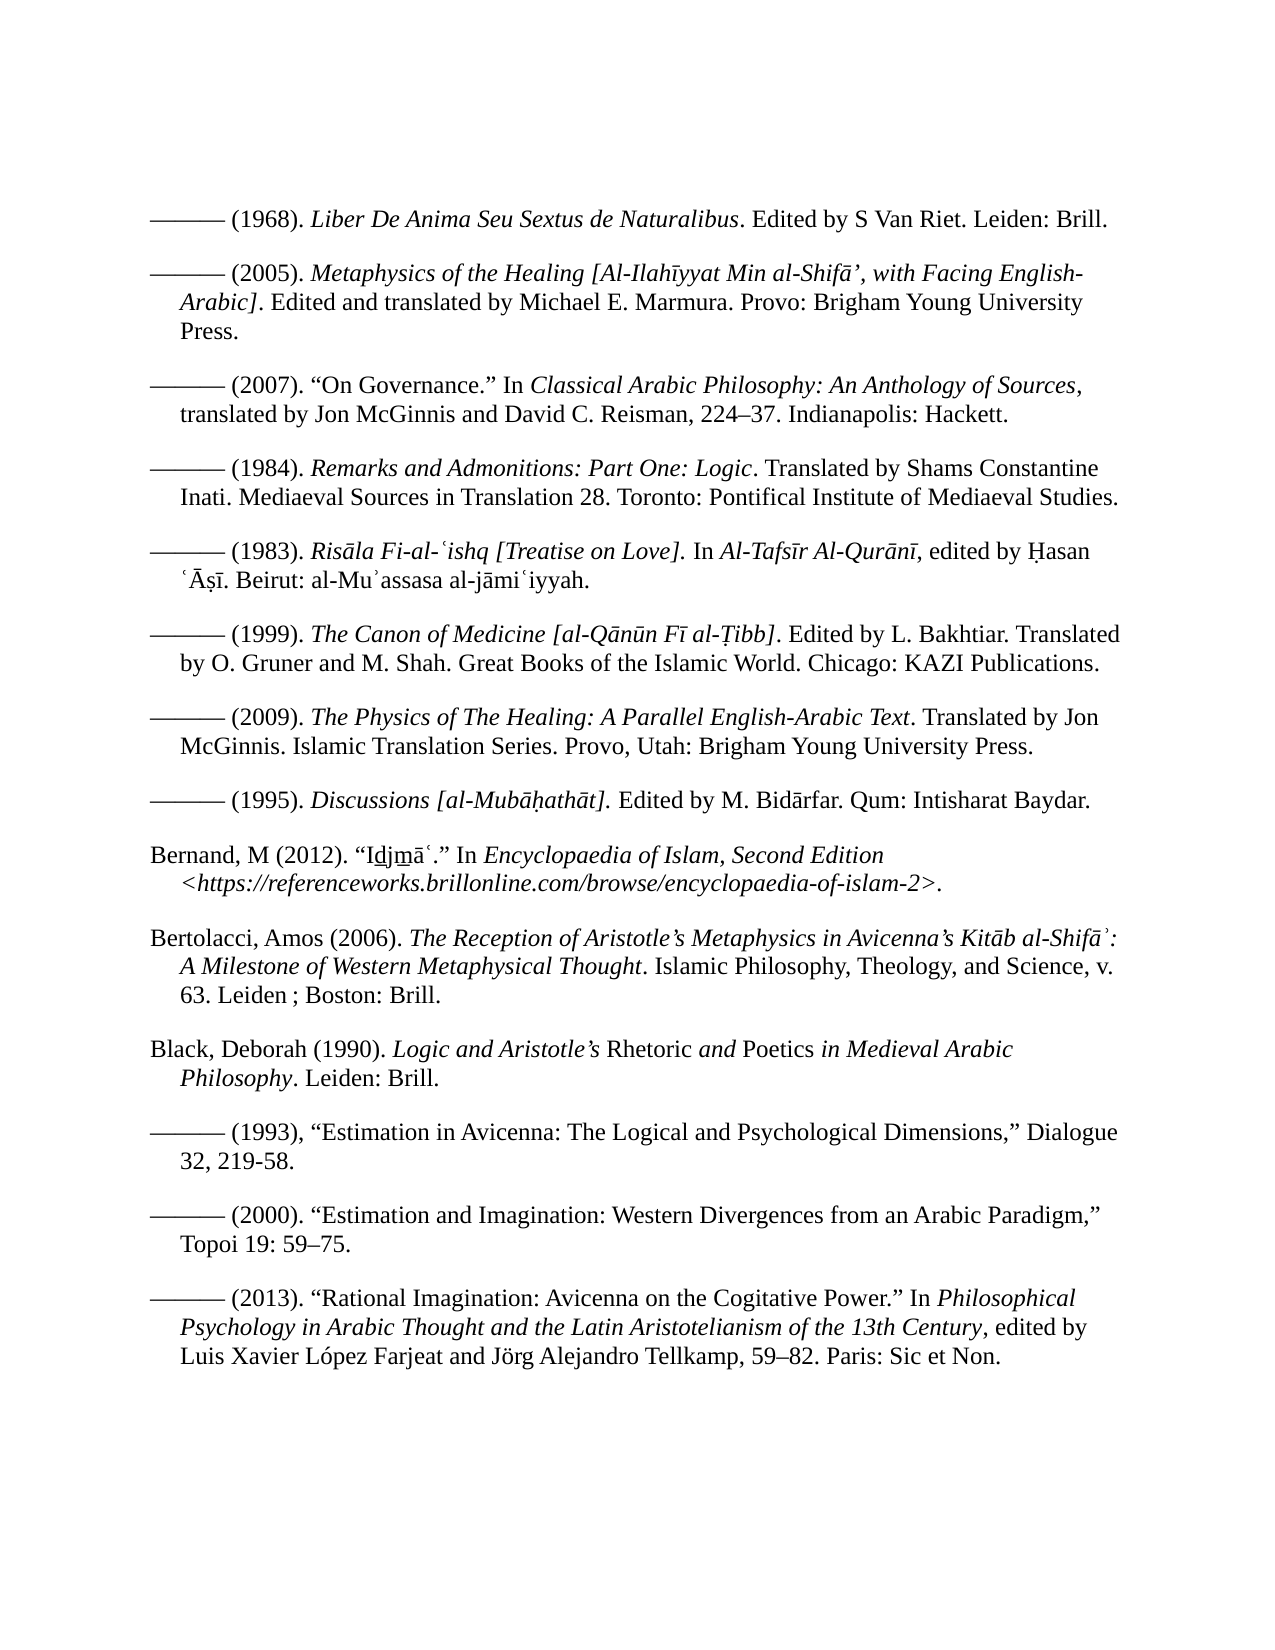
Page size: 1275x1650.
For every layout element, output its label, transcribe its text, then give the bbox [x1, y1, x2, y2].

text ——— (2005). Metaphysics of the Healing [Al-Ilahīyyat Min al-Shifāʼ, with Facing English-Arabic]. Edited and translated by Michael E. Marmura. Provo: Brigham Young University Press. [150, 258, 1125, 345]
text Bertolacci, Amos (2006). The Reception of Aristotle’s Metaphysics in Avicenna’s Kitāb al-Shifāʾ: A Milestone of Western Metaphysical Thought. Islamic Philosophy, Theology, and Science, v. 63. Leiden ; Boston: Brill. [150, 923, 1125, 1009]
text ——— (2009). The Physics of The Healing: A Parallel English-Arabic Text. Translated by Jon McGinnis. Islamic Translation Series. Provo, Utah: Brigham Young University Press. [150, 702, 1125, 760]
text ——— (1984). Remarks and Admonitions: Part One: Logic. Translated by Shams Constantine Inati. Mediaeval Sources in Translation 28. Toronto: Pontifical Institute of Mediaeval Studies. [150, 453, 1125, 511]
text ——— (2013). “Rational Imagination: Avicenna on the Cogitative Power.” In Philosophical Psychology in Arabic Thought and the Latin Aristotelianism of the 13th Century, edited by Luis Xavier López Farjeat and Jörg Alejandro Tellkamp, 59–82. Paris: Sic et Non. [150, 1283, 1125, 1370]
text ——— (1999). The Canon of Medicine [al-Qānūn Fī al-Ṭibb]. Edited by L. Bakhtiar. Translated by O. Gruner and M. Shah. Great Books of the Islamic World. Chicago: KAZI Publications. [150, 619, 1125, 677]
text Bernand, M (2012). “Id̲jm̲āʿ.” In Encyclopaedia of Islam, Second Edition <https://referenceworks.brillonline.com/browse/encyclopaedia-of-islam-2>. [150, 840, 1125, 897]
text ——— (2000). “Estimation and Imagination: Western Divergences from an Arabic Paradigm,” Topoi 19: 59–75. [150, 1201, 1125, 1258]
text ——— (1995). Discussions [al-Mubāḥathāt]. Edited by M. Bidārfar. Qum: Intisharat Baydar. [150, 785, 1125, 814]
text ——— (2007). “On Governance.” In Classical Arabic Philosophy: An Anthology of Sources, translated by Jon McGinnis and David C. Reisman, 224–37. Indianapolis: Hackett. [150, 370, 1125, 428]
text Black, Deborah (1990). Logic and Aristotle’s Rhetoric and Poetics in Medieval Arabic Philosophy. Leiden: Brill. [150, 1034, 1125, 1092]
text ——— (1993), “Estimation in Avicenna: The Logical and Psychological Dimensions,” Dialogue 32, 219-58. [150, 1117, 1125, 1175]
text ——— (1983). Risāla Fi-al-ʿishq [Treatise on Love]. In Al-Tafsīr Al-Qurānī, edited by Ḥasan ʿĀṣī. Beirut: al-Muʾassasa al-jāmiʿiyyah. [150, 536, 1125, 594]
text ——— (1968). Liber De Anima Seu Sextus de Naturalibus. Edited by S Van Riet. Leiden: Brill. [150, 204, 1125, 233]
